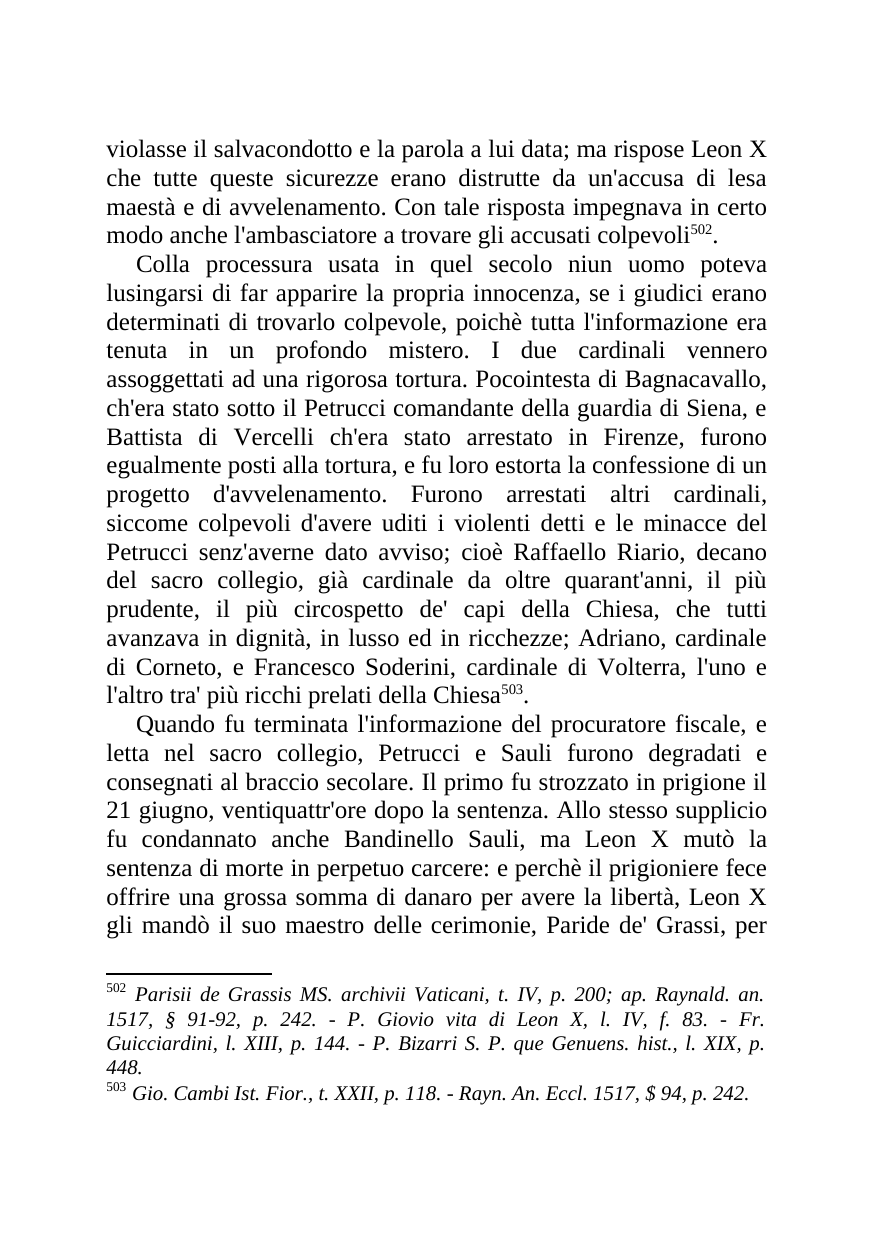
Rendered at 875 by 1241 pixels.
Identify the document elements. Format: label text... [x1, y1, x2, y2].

text Parisii de Grassis MS. archivii Vaticani, t. IV, p. 200; ap. Raynald. an. 1517, § 91-92, p. 242. - P. Giovio vita di Leon X, l. IV, f. 83. - Fr. Guicciardini, l. XIII, p. 144. - P. Bizarri S. P. que Genuens. hist., l. XIX, p. 448. [106, 980, 768, 1079]
text Gio. Cambi Ist. Fior., t. XXII, p. 118. - Rayn. An. Eccl. 1517, $ 94, p. 242. [106, 1079, 768, 1105]
text Quando fu terminata l'informazione del procuratore fiscale, e letta nel sacro collegio, Petrucci e Sauli furono degradati e consegnati al braccio secolare. Il primo fu strozzato in prigione il 21 giugno, ventiquattr'ore dopo la sentenza. Allo stesso supplicio fu condannato anche Bandinello Sauli, ma Leon X mutò la sentenza di morte in perpetuo carcere: e perchè il prigioniere fece offrire una grossa somma di danaro per avere la libertà, Leon X gli mandò il suo maestro delle cerimonie, Paride de' Grassi, per [106, 709, 768, 939]
text violasse il salvacondotto e la parola a lui data; ma rispose Leon X che tutte queste sicurezze erano distrutte da un'accusa di lesa maestà e di avvelenamento. Con tale risposta impegnava in certo modo anche l'ambasciatore a trovare gli accusati colpevoli. [106, 134, 768, 249]
text Colla processura usata in quel secolo niun uomo poteva lusingarsi di far apparire la propria innocenza, se i giudici erano determinati di trovarlo colpevole, poichè tutta l'informazione era tenuta in un profondo mistero. I due cardinali vennero assoggettati ad una rigorosa tortura. Pocointesta di Bagnacavallo, ch'era stato sotto il Petrucci comandante della guardia di Siena, e Battista di Vercelli ch'era stato arrestato in Firenze, furono egualmente posti alla tortura, e fu loro estorta la confessione di un progetto d'avvelenamento. Furono arrestati altri cardinali, siccome colpevoli d'avere uditi i violenti detti e le minacce del Petrucci senz'averne dato avviso; cioè Raffaello Riario, decano del sacro collegio, già cardinale da oltre quarant'anni, il più prudente, il più circospetto de' capi della Chiesa, che tutti avanzava in dignità, in lusso ed in ricchezze; Adriano, cardinale di Corneto, e Francesco Soderini, cardinale di Volterra, l'uno e l'altro tra' più ricchi prelati della Chiesa. [106, 249, 768, 709]
